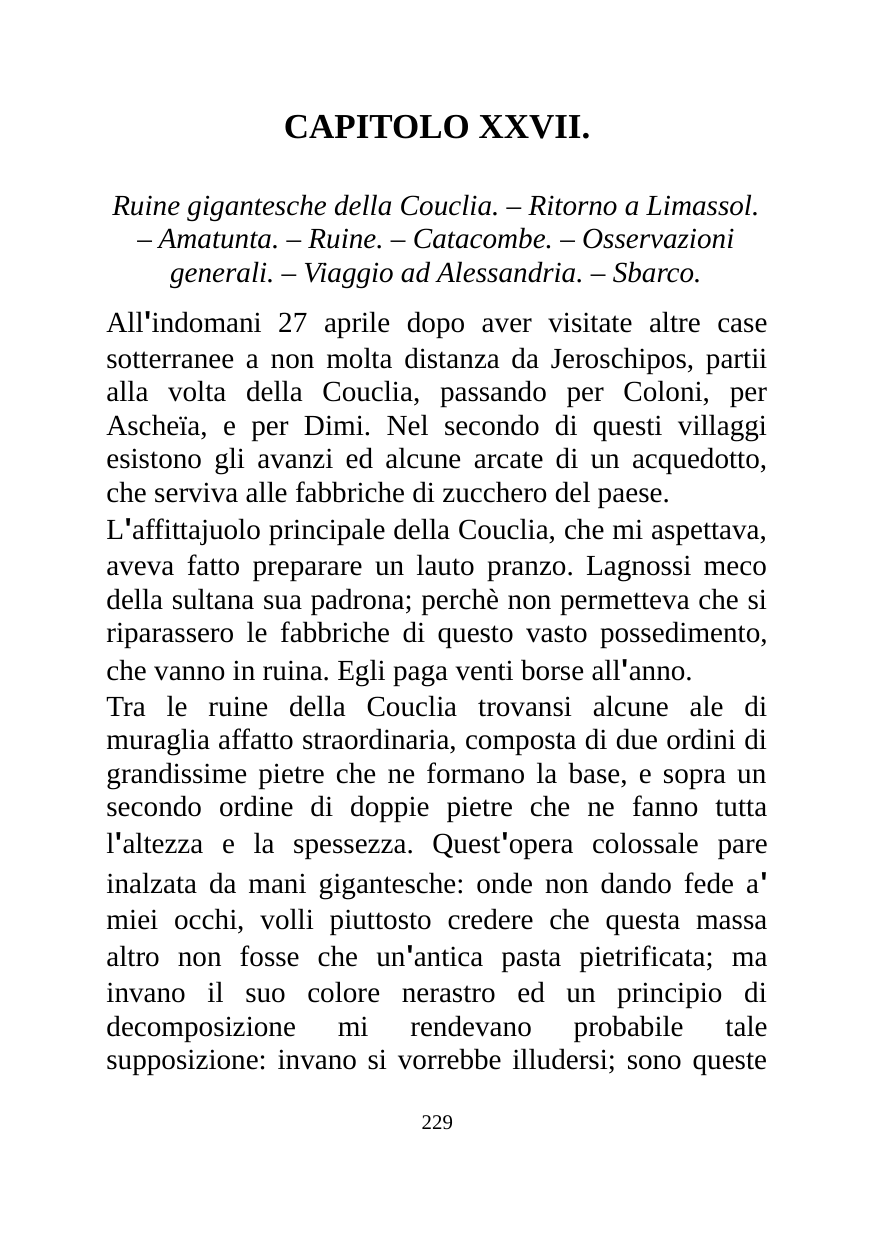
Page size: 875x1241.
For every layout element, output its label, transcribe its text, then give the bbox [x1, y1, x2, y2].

subtitle CAPITOLO XXVII. [106, 106, 768, 146]
text All'indomani 27 aprile dopo aver visitate altre case sotterranee a non molta distanza da Jeroschipos, partii alla volta della Couclia, passando per Coloni, per Ascheïa, e per Dimi. Nel secondo di questi villaggi esistono gli avanzi ed alcune arcate di un acquedotto, che serviva alle fabbriche di zucchero del paese. [106, 301, 768, 509]
subtitle Ruine gigantesche della Couclia. – Ritorno a Limassol. – Amatunta. – Ruine. – Catacombe. – Osservazioni generali. – Viaggio ad Alessandria. – Sbarco. [106, 188, 768, 289]
text L'affittajuolo principale della Couclia, che mi aspettava, aveva fatto preparare un lauto pranzo. Lagnossi meco della sultana sua padrona; perchè non permetteva che si riparassero le fabbriche di questo vasto possedimento, che vanno in ruina. Egli paga venti borse all'anno. [106, 509, 768, 689]
text Tra le ruine della Couclia trovansi alcune ale di muraglia affatto straordinaria, composta di due ordini di grandissime pietre che ne formano la base, e sopra un secondo ordine di doppie pietre che ne fanno tutta l'altezza e la spessezza. Quest'opera colossale pare inalzata da mani gigantesche: onde non dando fede a' miei occhi, volli piuttosto credere che questa massa altro non fosse che un'antica pasta pietrificata; ma invano il suo colore nerastro ed un principio di decomposizione mi rendevano probabile tale supposizione: invano si vorrebbe illudersi; sono queste [106, 689, 768, 1076]
